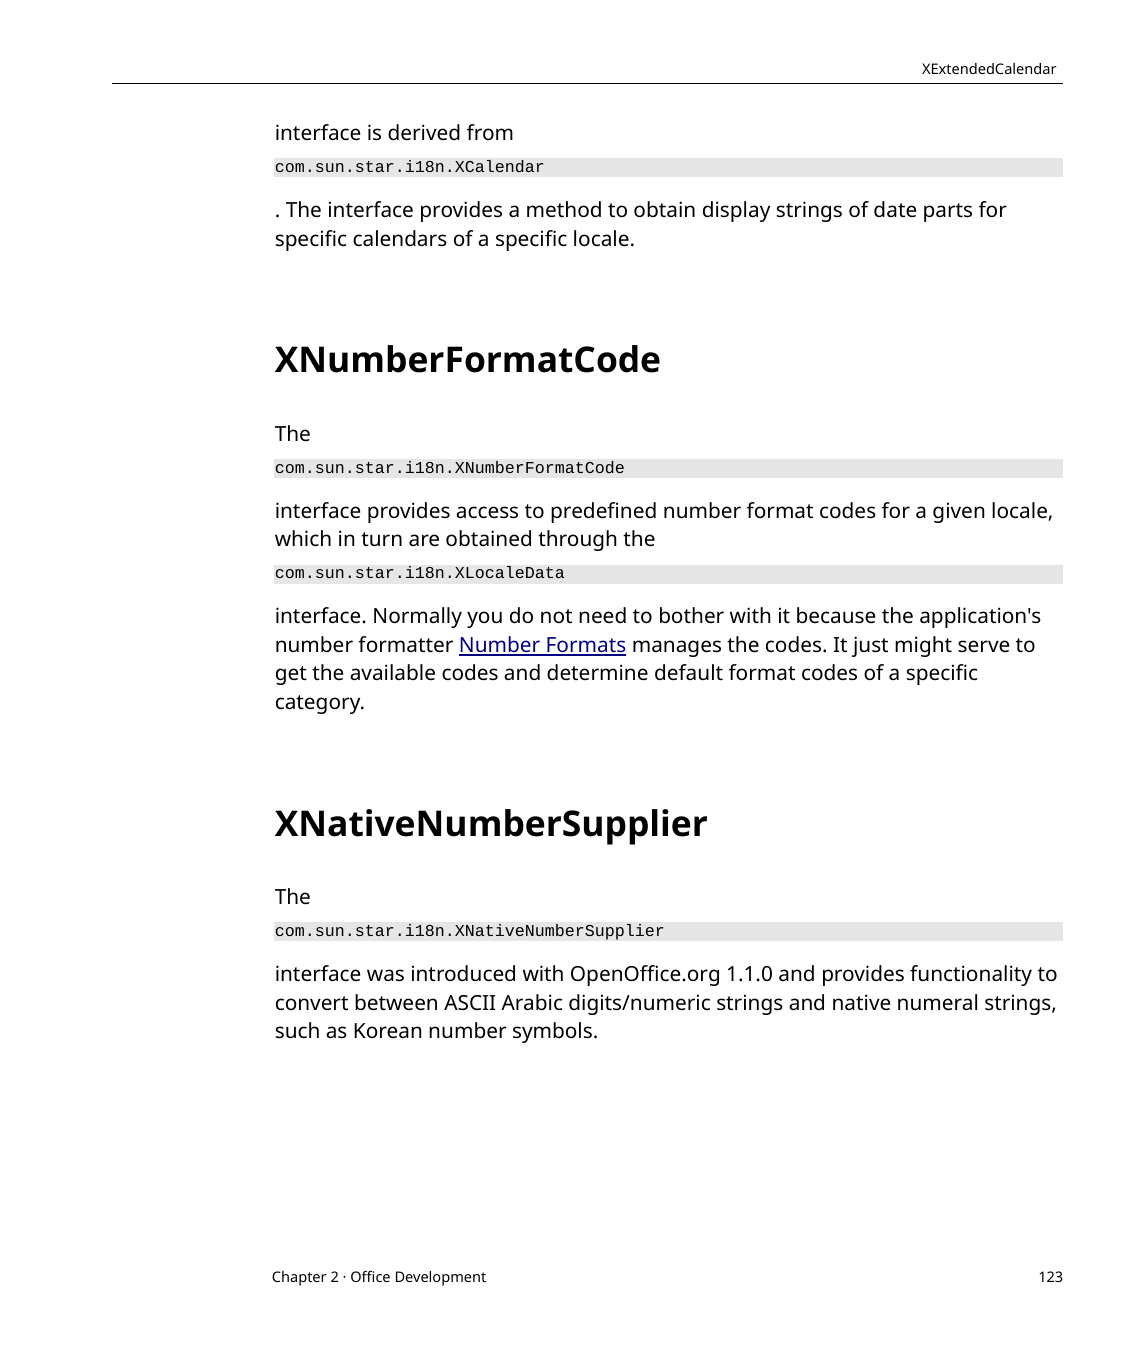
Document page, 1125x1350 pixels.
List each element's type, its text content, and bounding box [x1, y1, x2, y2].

subtitle XNativeNumberSupplier [274, 798, 1063, 846]
text interface was introduced with OpenOffice.org 1.1.0 and provides functionality to convert between ASCII Arabic digits/numeric strings and native numeral strings, such as Korean number symbols. [274, 959, 1063, 1044]
text The [274, 882, 1063, 911]
text . The interface provides a method to obtain display strings of date parts for specific calendars of a specific locale. [274, 195, 1063, 252]
text com.sun.star.i18n.XCalendar [274, 158, 1063, 177]
text interface. Normally you do not need to bother with it because the application's number formatter Number Formats manages the codes. It just might serve to get the available codes and determine default format codes of a specific category. [274, 602, 1063, 715]
text The [274, 419, 1063, 447]
text com.sun.star.i18n.XNumberFormatCode [274, 459, 1063, 478]
text interface provides access to predefined number format codes for a given locale, which in turn are obtained through the [274, 496, 1063, 553]
text com.sun.star.i18n.XNativeNumberSupplier [274, 922, 1063, 941]
subtitle XNumberFormatCode [274, 335, 1063, 383]
text com.sun.star.i18n.XLocaleData [274, 565, 1063, 584]
text interface is derived from [274, 118, 1063, 147]
